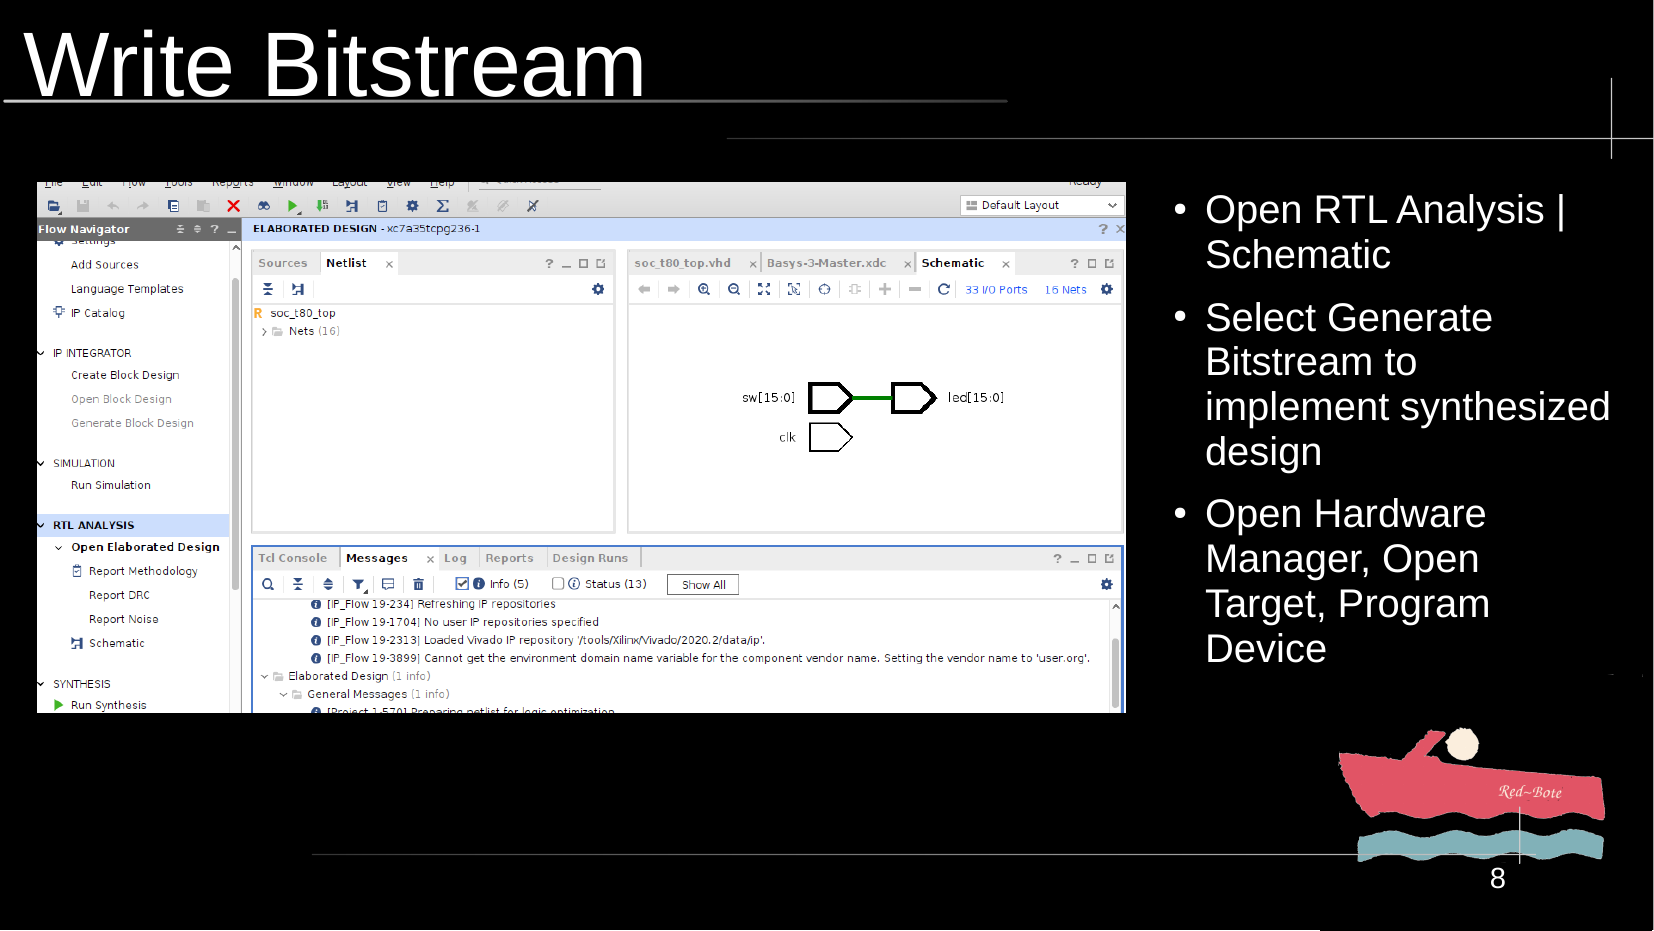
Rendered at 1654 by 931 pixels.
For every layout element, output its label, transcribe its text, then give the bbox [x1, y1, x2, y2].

picture [37, 182, 1126, 713]
list Open RTL Analysis | Schematic Select Generate Bitstream to implement synthesized design Open Hardware Manager, Open Target, Program Device [1162, 187, 1613, 676]
picture [1320, 674, 1652, 931]
title Write Bitstream [23, 11, 1589, 119]
